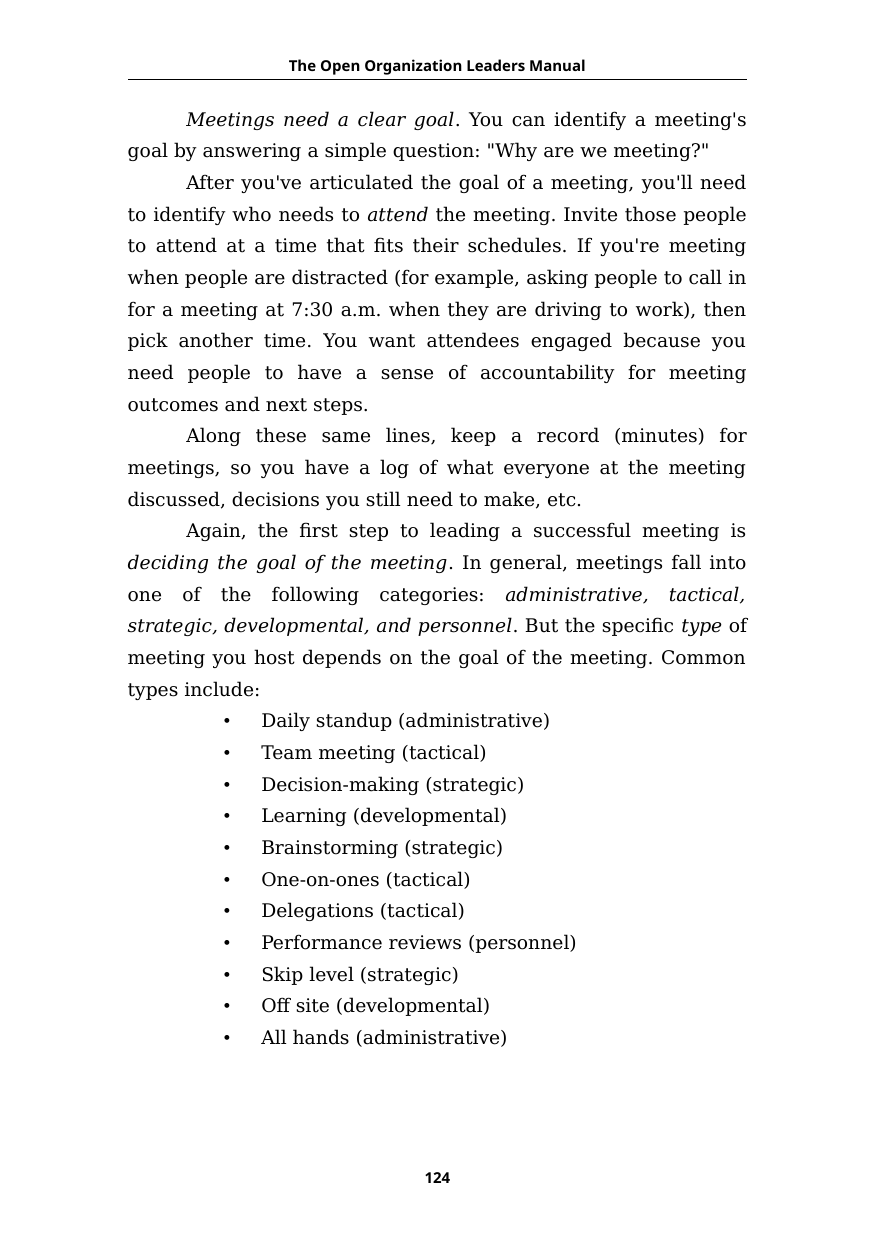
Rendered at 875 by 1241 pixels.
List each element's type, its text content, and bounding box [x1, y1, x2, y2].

text Again, the first step to leading a successful meeting is deciding the goal of the meeting. In general, meetings fall into one of the following categories: administrative, tactical, strategic, developmental, and personnel. But the specific type of meeting you host depends on the goal of the meeting. Common types include: [127, 520, 747, 701]
list Skip level (strategic) [223, 964, 747, 986]
list Team meeting (tactical) [223, 742, 747, 764]
list Performance reviews (personnel) [223, 932, 747, 954]
text Along these same lines, keep a record (minutes) for meetings, so you have a log of what everyone at the meeting discussed, decisions you still need to make, etc. [127, 425, 747, 511]
list One-on-ones (tactical) [223, 869, 747, 891]
text Meetings need a clear goal. You can identify a meeting's goal by answering a simple question: "Why are we meeting?" [127, 109, 747, 162]
text After you've articulated the goal of a meeting, you'll need to identify who needs to attend the meeting. Invite those people to attend at a time that fits their schedules. If you're meeting when people are distracted (for example, asking people to call in for a meeting at 7:30 a.m. when they are driving to work), then pick another time. You want attendees engaged because you need people to have a sense of accountability for meeting outcomes and next steps. [127, 172, 747, 416]
list Decision-making (strategic) [223, 774, 747, 796]
list Delegations (tactical) [223, 900, 747, 922]
list Daily standup (administrative) [223, 710, 747, 732]
list Learning (developmental) [223, 805, 747, 827]
list Off site (developmental) [223, 995, 747, 1017]
list Brainstorming (strategic) [223, 837, 747, 859]
list All hands (administrative) [223, 1027, 747, 1049]
